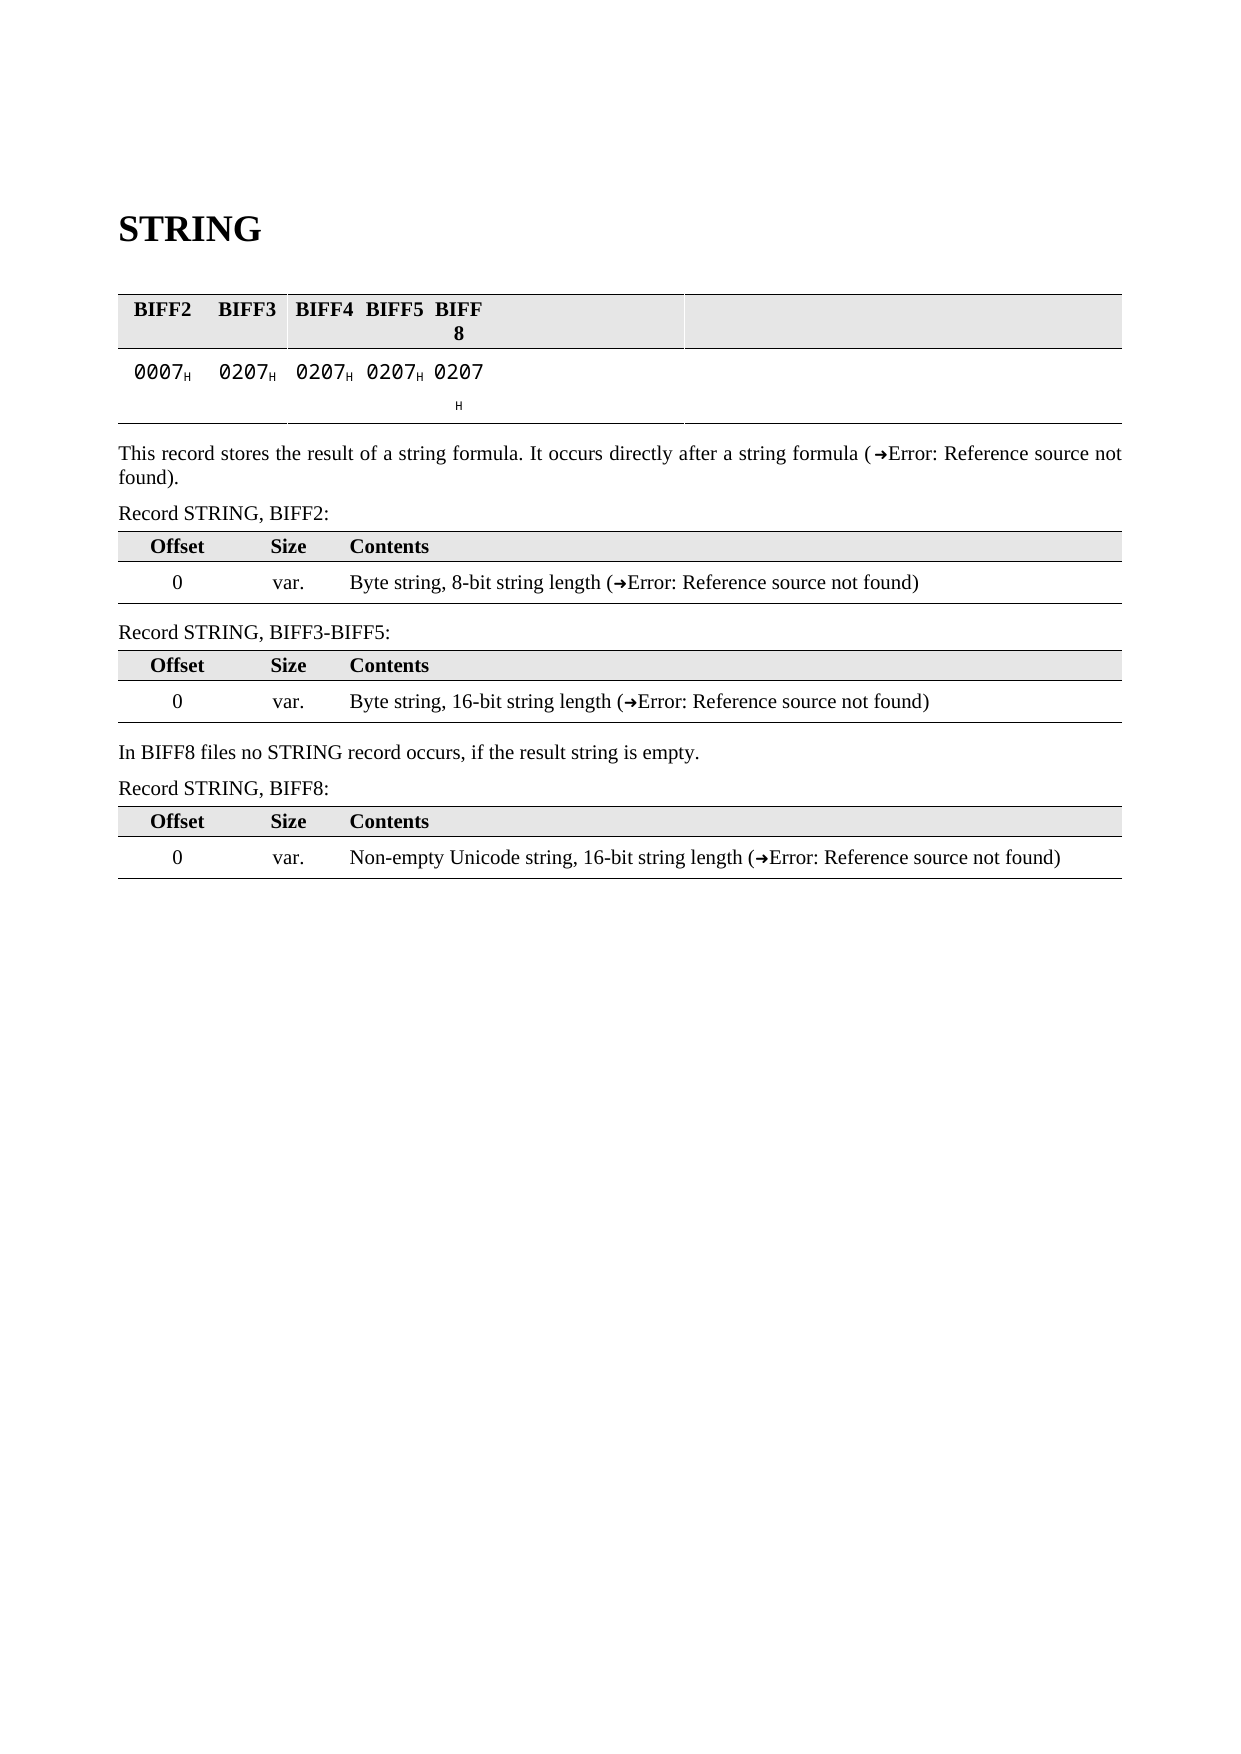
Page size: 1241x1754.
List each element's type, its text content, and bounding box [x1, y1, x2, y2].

table_cell 0207H [288, 349, 361, 423]
table_header [642, 295, 684, 348]
text Record STRING, BIFF2: [118, 501, 1122, 525]
table_header Size [236, 532, 340, 561]
table_cell [685, 349, 1122, 423]
table_header Contents [340, 532, 1122, 561]
table_cell 0007H [118, 349, 207, 423]
table_header Offset [118, 651, 236, 680]
table_header [545, 295, 596, 348]
table_cell 0 [118, 681, 236, 722]
table_cell [489, 349, 545, 423]
table_cell var. [236, 681, 340, 722]
table_cell Byte string, 8‑bit string length (➜2.5.2) [340, 562, 1122, 603]
text Record STRING, BIFF8: [118, 776, 1122, 800]
text In BIFF8 files no STRING record occurs, if the result string is empty. [118, 740, 1122, 764]
table_header Offset [118, 532, 236, 561]
table_header Size [236, 807, 340, 836]
table_header BIFF2 [118, 295, 207, 348]
table_cell var. [236, 837, 340, 878]
subtitle STRING [118, 207, 1122, 250]
table_cell 0 [118, 837, 236, 878]
table_cell 0 [118, 562, 236, 603]
table_header Size [236, 651, 340, 680]
table_header [596, 295, 642, 348]
table_header BIFF3 [207, 295, 287, 348]
table_cell 0207H [361, 349, 428, 423]
table_header [489, 295, 545, 348]
table_header BIFF4 [288, 295, 361, 348]
table_cell [642, 349, 684, 423]
table_header Offset [118, 807, 236, 836]
table_cell [596, 349, 642, 423]
table_cell [545, 349, 596, 423]
table_cell var. [236, 562, 340, 603]
text This record stores the result of a string formula. It occurs directly after a string formula (➜5.50). [118, 441, 1122, 489]
table_cell Non-empty Unicode string, 16‑bit string length (➜2.5.3) [340, 837, 1122, 878]
table_header BIFF5 [361, 295, 428, 348]
table_header [685, 295, 1122, 348]
text Record STRING, BIFF3-BIFF5: [118, 620, 1122, 644]
table_header Contents [340, 807, 1122, 836]
table_cell 0207H [428, 349, 489, 423]
table_cell 0207H [207, 349, 287, 423]
table_cell Byte string, 16‑bit string length (➜2.5.2) [340, 681, 1122, 722]
table_header Contents [340, 651, 1122, 680]
table_header BIFF8 [428, 295, 489, 348]
